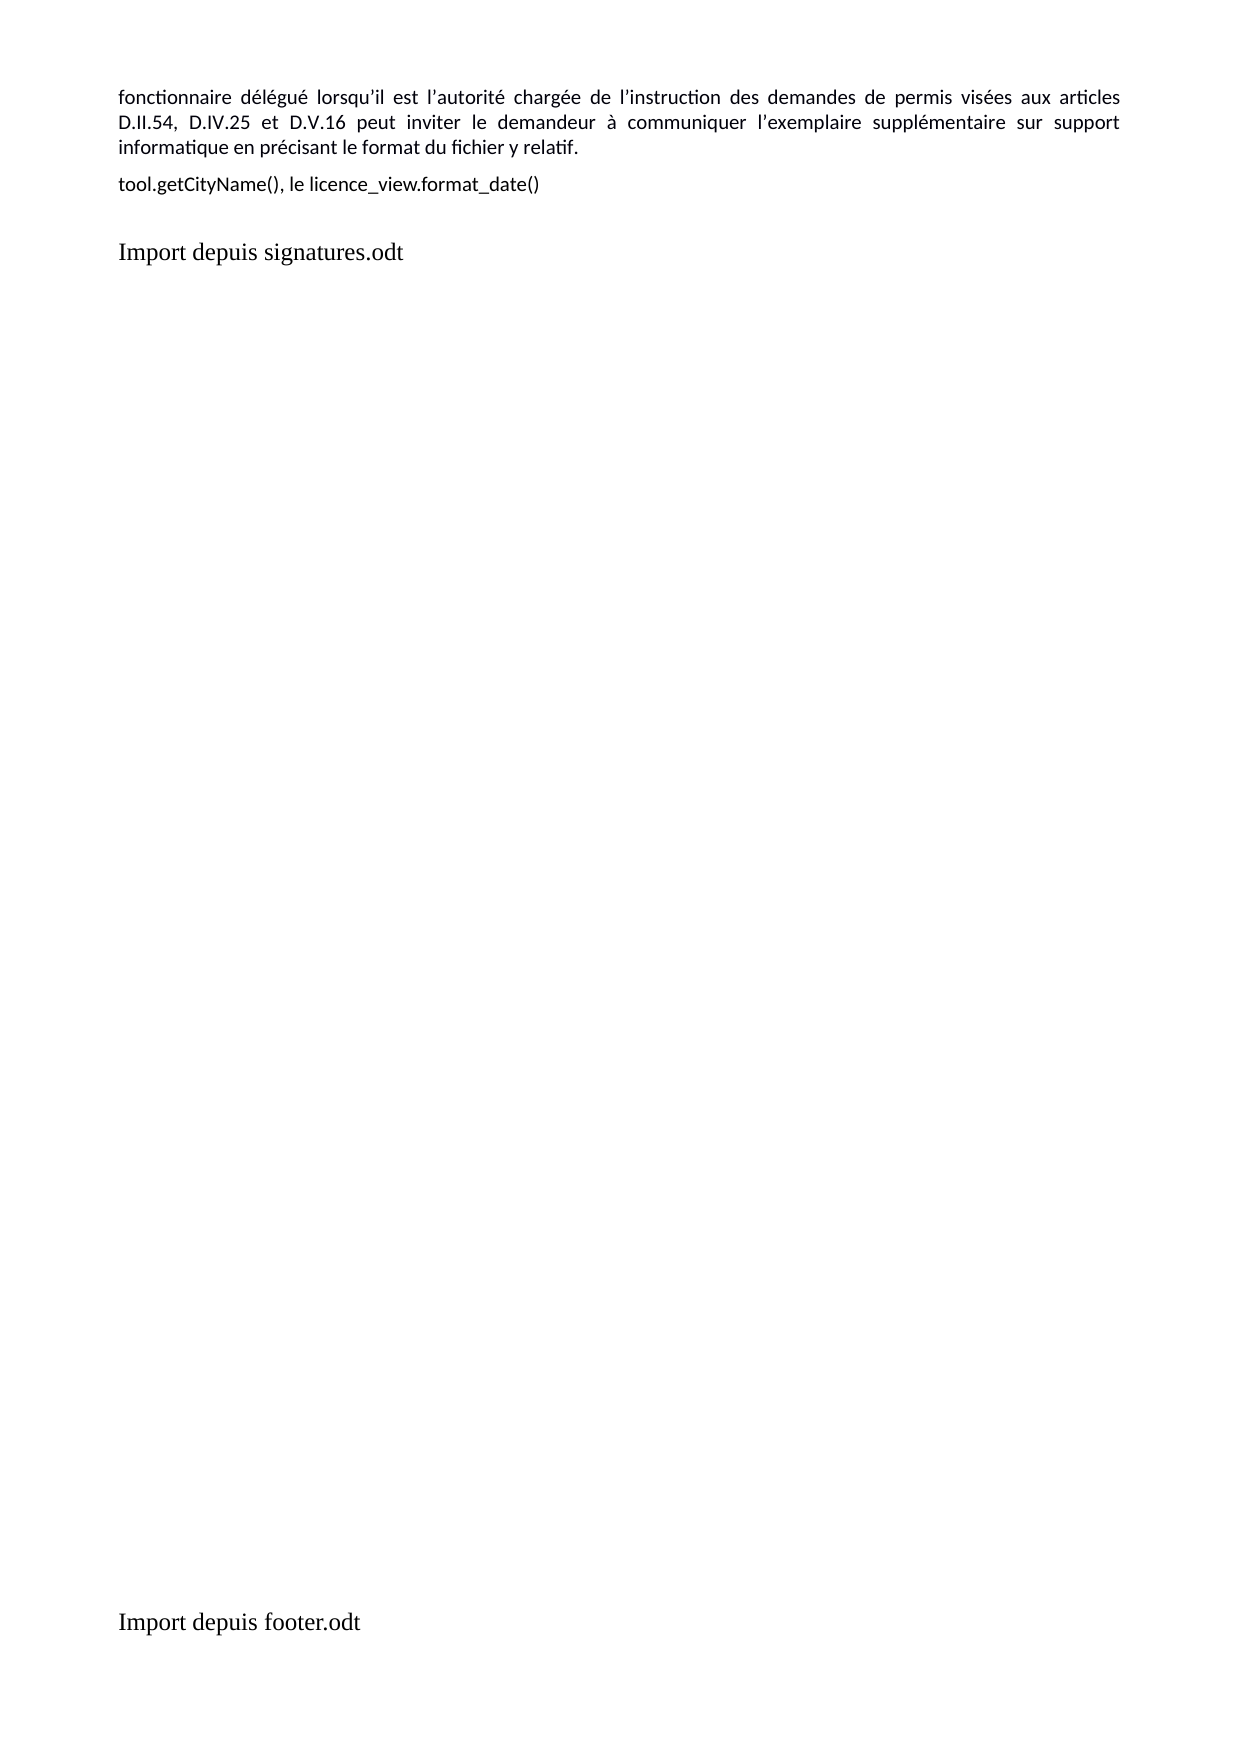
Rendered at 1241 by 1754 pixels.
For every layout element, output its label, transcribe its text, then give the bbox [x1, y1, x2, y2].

text tool.getCityName(), le licence_view.format_date() [118, 176, 1122, 197]
text Import depuis signatures.odt [118, 238, 1122, 266]
text fonctionnaire délégué lorsqu’il est l’autorité chargée de l’instruction des demandes de permis visées aux articles D.II.54, D.IV.25 et D.V.16 peut inviter le demandeur à communiquer l’exemplaire supplémentaire sur support informatique en précisant le format du fichier y relatif. [118, 89, 1122, 160]
